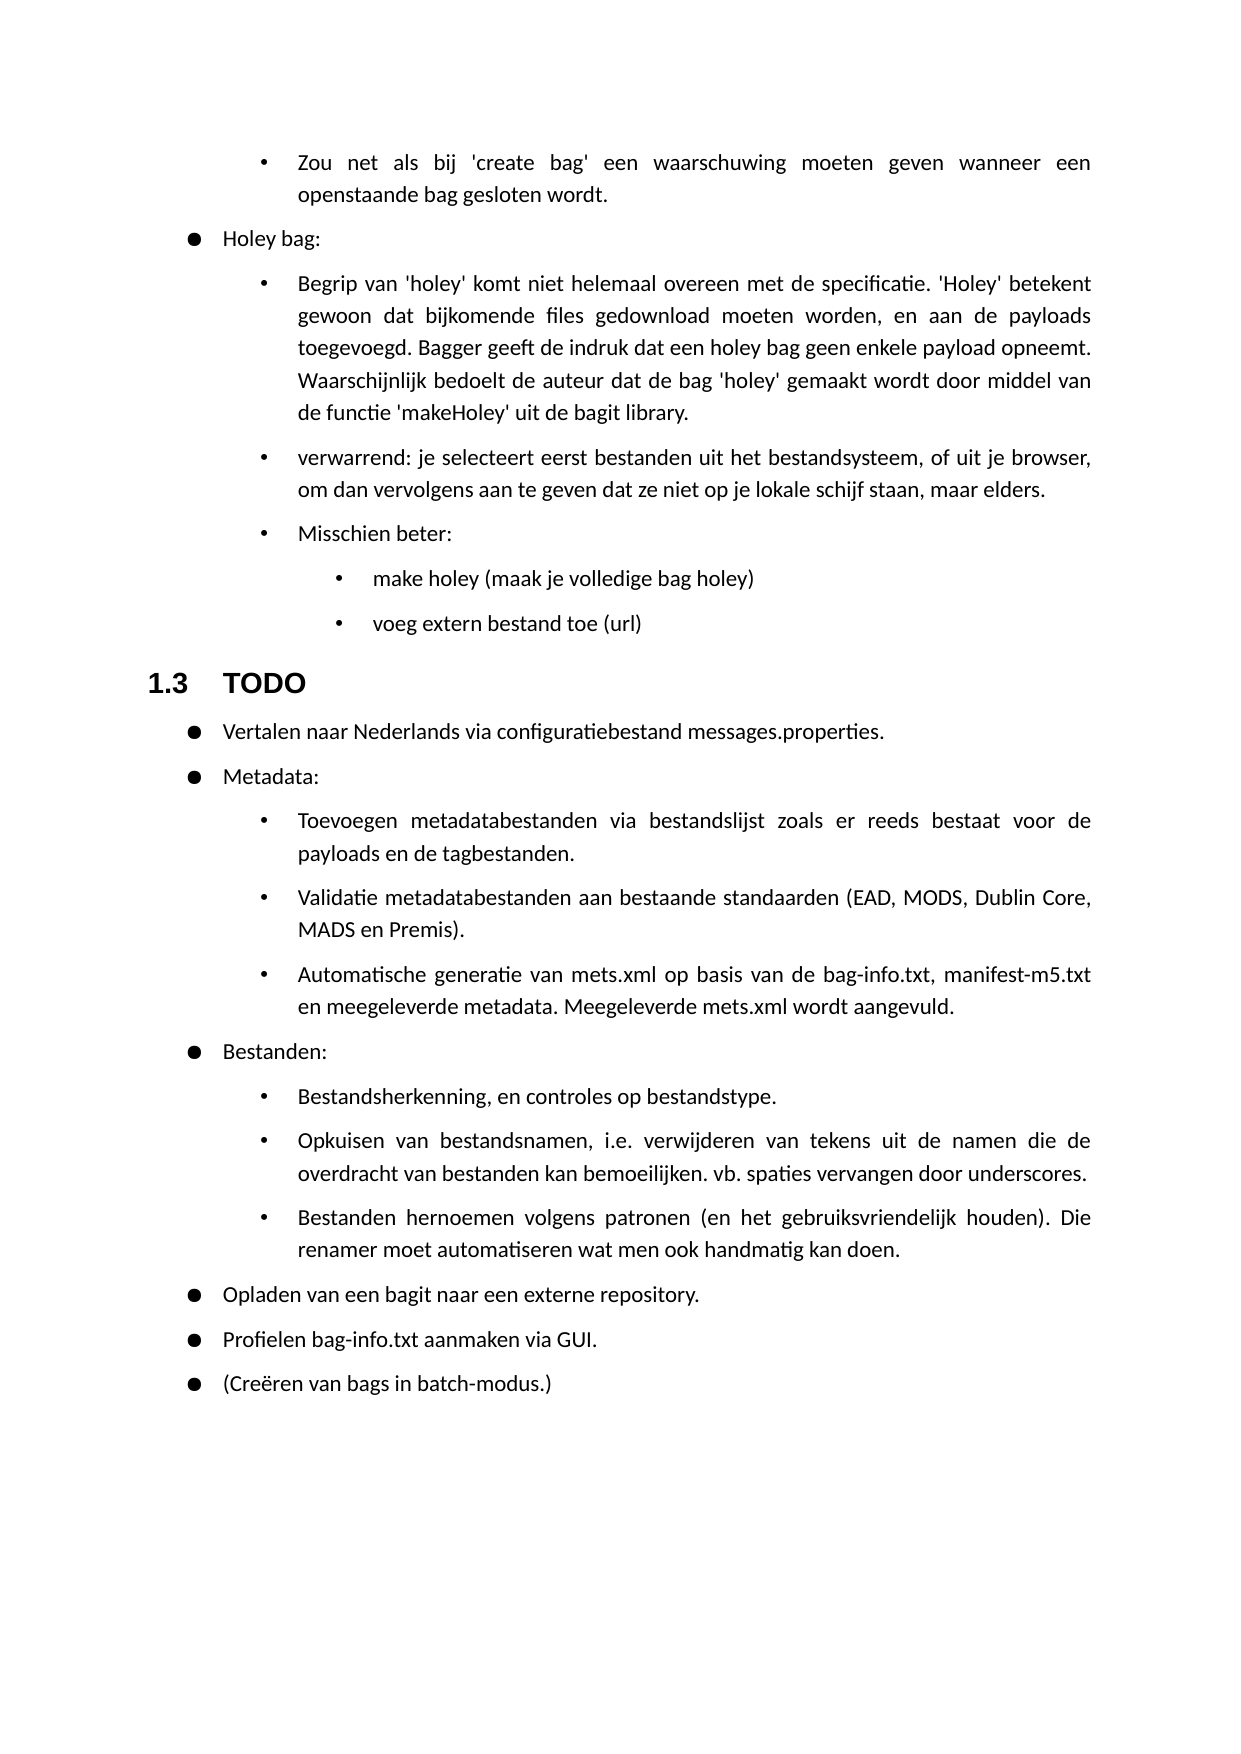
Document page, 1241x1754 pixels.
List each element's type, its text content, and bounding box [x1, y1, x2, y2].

list Automatische generatie van mets.xml op basis van de bag-info.txt, manifest-m5.txt en meegeleverde metadata. Meegeleverde mets.xml wordt aangevuld. [260, 960, 1093, 1020]
list Begrip van 'holey' komt niet helemaal overeen met de specificatie. 'Holey' betekent gewoon dat bijkomende files gedownload moeten worden, en aan de payloads toegevoegd. Bagger geeft de indruk dat een holey bag geen enkele payload opneemt. Waarschijnlijk bedoelt de auteur dat de bag 'holey' gemaakt wordt door middel van de functie 'makeHoley' uit de bagit library. [260, 269, 1093, 426]
list (Creëren van bags in batch-modus.) [185, 1369, 1093, 1398]
list verwarrend: je selecteert eerst bestanden uit het bestandsysteem, of uit je browser, om dan vervolgens aan te geven dat ze niet op je lokale schijf staan, maar elders. [260, 443, 1093, 503]
list Validatie metadatabestanden aan bestaande standaarden (EAD, MODS, Dublin Core, MADS en Premis). [260, 883, 1093, 943]
list Bestanden: [185, 1037, 1093, 1065]
list Holey bag: [185, 224, 1093, 252]
list Opladen van een bagit naar een externe repository. [185, 1280, 1093, 1308]
subtitle TODO [148, 666, 1093, 699]
list Toevoegen metadatabestanden via bestandslijst zoals er reeds bestaat voor de payloads en de tagbestanden. [260, 806, 1093, 867]
list voeg extern bestand toe (url) [335, 609, 1093, 637]
list Profielen bag-info.txt aanmaken via GUI. [185, 1325, 1093, 1353]
list Opkuisen van bestandsnamen, i.e. verwijderen van tekens uit de namen die de overdracht van bestanden kan bemoeilijken. vb. spaties vervangen door underscores. [260, 1126, 1093, 1187]
list make holey (maak je volledige bag holey) [335, 564, 1093, 592]
list Bestandsherkenning, en controles op bestandstype. [260, 1082, 1093, 1110]
list Vertalen naar Nederlands via configuratiebestand messages.properties. [185, 717, 1093, 745]
list Metadata: [185, 762, 1093, 790]
list Zou net als bij 'create bag' een waarschuwing moeten geven wanneer een openstaande bag gesloten wordt. [260, 148, 1093, 208]
list Misschien beter: [260, 519, 1093, 547]
list Bestanden hernoemen volgens patronen (en het gebruiksvriendelijk houden). Die renamer moet automatiseren wat men ook handmatig kan doen. [260, 1203, 1093, 1263]
